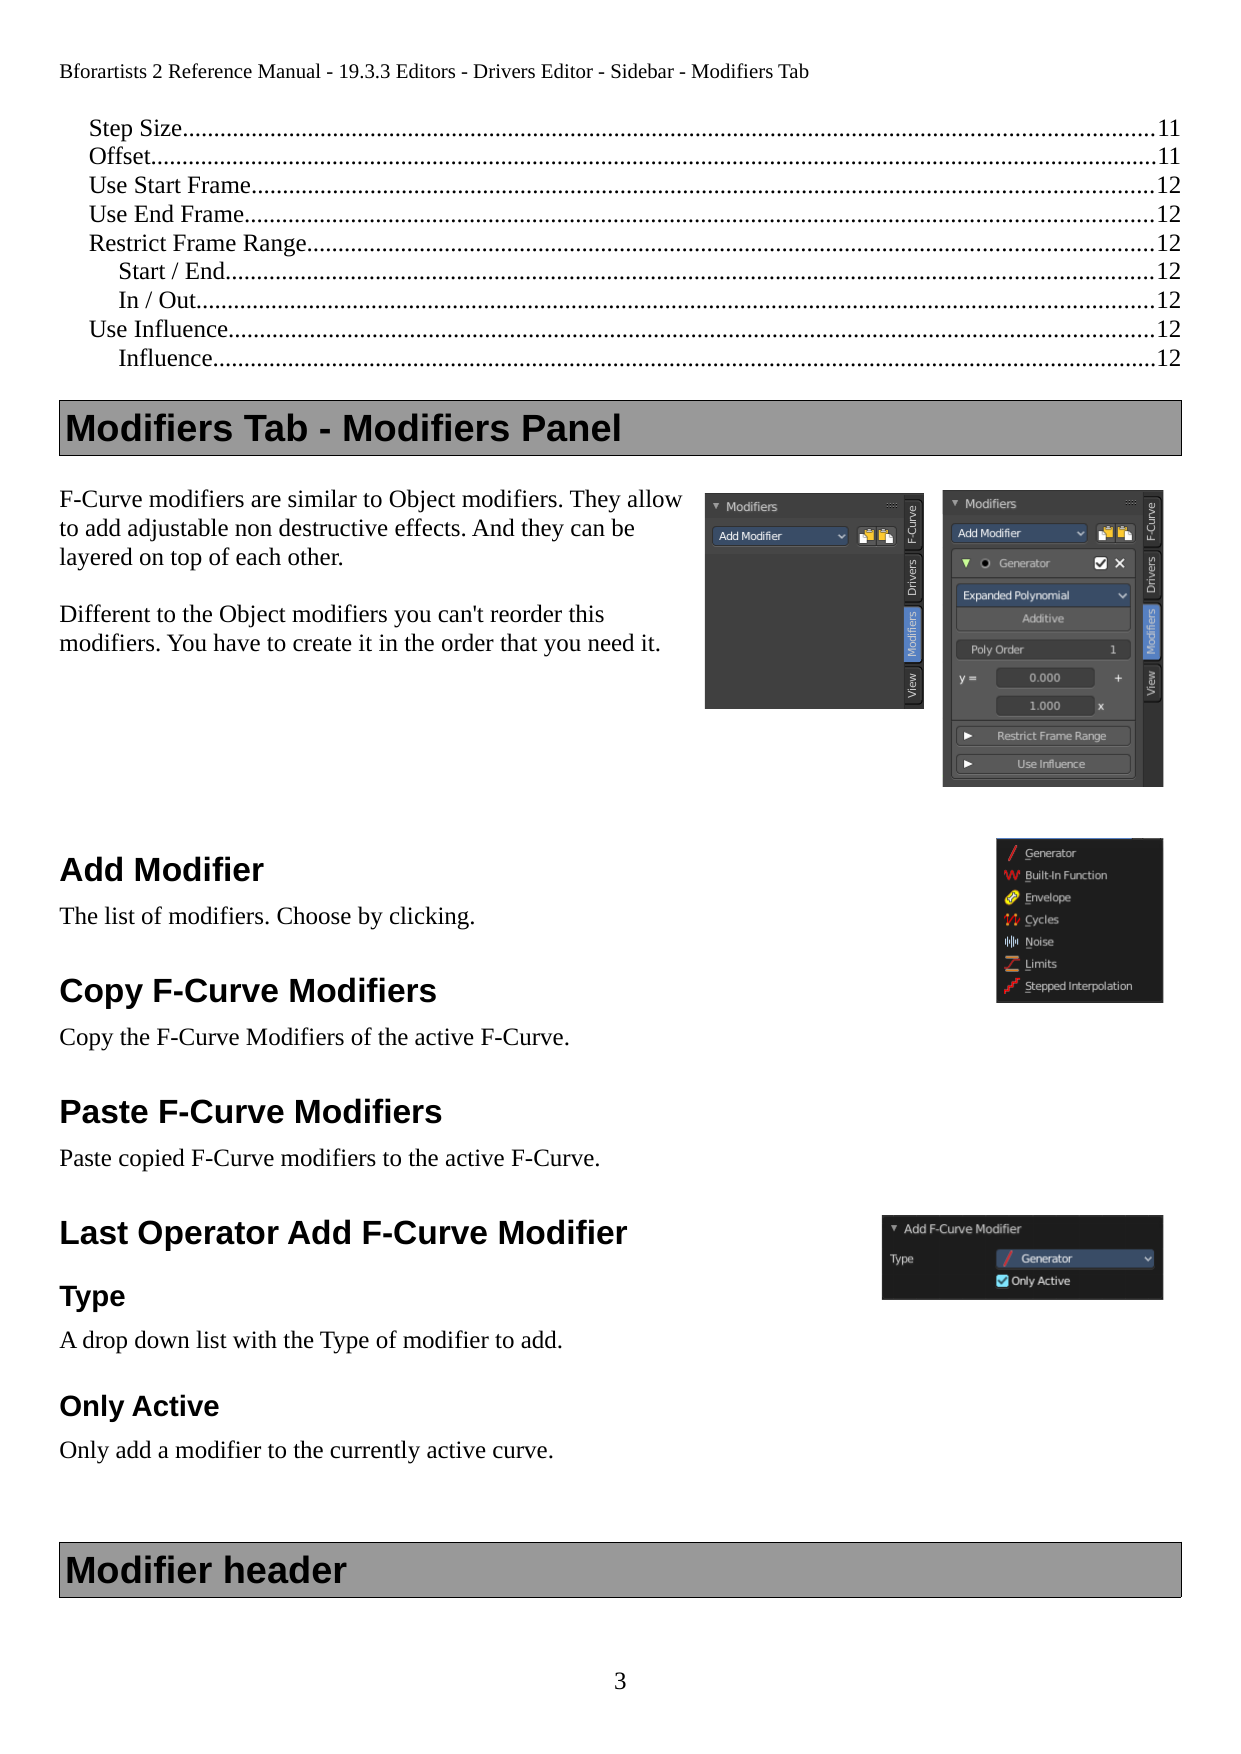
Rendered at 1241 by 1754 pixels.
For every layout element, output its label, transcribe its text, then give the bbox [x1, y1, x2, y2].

picture [942, 490, 1164, 787]
text Different to the Object modifiers you can't reorder this modifiers. You have to create it in the order that you need it. [59, 599, 704, 657]
text Step Size 11 [88, 113, 1181, 141]
picture [881, 1215, 1164, 1300]
text Use Start Frame 12 [88, 170, 1181, 199]
subtitle Add Modifier [59, 850, 996, 889]
picture [704, 493, 924, 709]
text Influence 12 [118, 343, 1181, 371]
text In / Out 12 [118, 285, 1181, 314]
text F-Curve modifiers are similar to Object modifiers. They allow to add adjustable non destructive effects. And they can be layered on top of each other. [59, 484, 1181, 570]
table_header Modifiers Tab - Modifiers Panel [60, 401, 1181, 455]
subtitle [1164, 850, 1181, 889]
text Copy the F-Curve Modifiers of the active F-Curve. [59, 1022, 1181, 1051]
text Only add a modifier to the currently active curve. [59, 1435, 1181, 1464]
text Start / End 12 [118, 256, 1181, 285]
text Use End Frame 12 [88, 199, 1181, 228]
text Offset 11 [88, 141, 1181, 170]
table_header Modifier header [60, 1543, 1181, 1597]
subtitle Type [59, 1279, 1181, 1313]
subtitle Paste F-Curve Modifiers [59, 1092, 1181, 1131]
text The list of modifiers. Choose by clicking. [59, 901, 996, 930]
subtitle Only Active [59, 1389, 1181, 1422]
text Use Influence 12 [88, 314, 1181, 343]
text Paste copied F-Curve modifiers to the active F-Curve. [59, 1143, 1181, 1172]
text Restrict Frame Range 12 [88, 228, 1181, 256]
subtitle Copy F-Curve Modifiers [59, 971, 1181, 1010]
picture [996, 838, 1164, 1003]
text A drop down list with the Type of modifier to add. [59, 1325, 1181, 1354]
subtitle Last Operator Add F-Curve Modifier [59, 1213, 1181, 1252]
